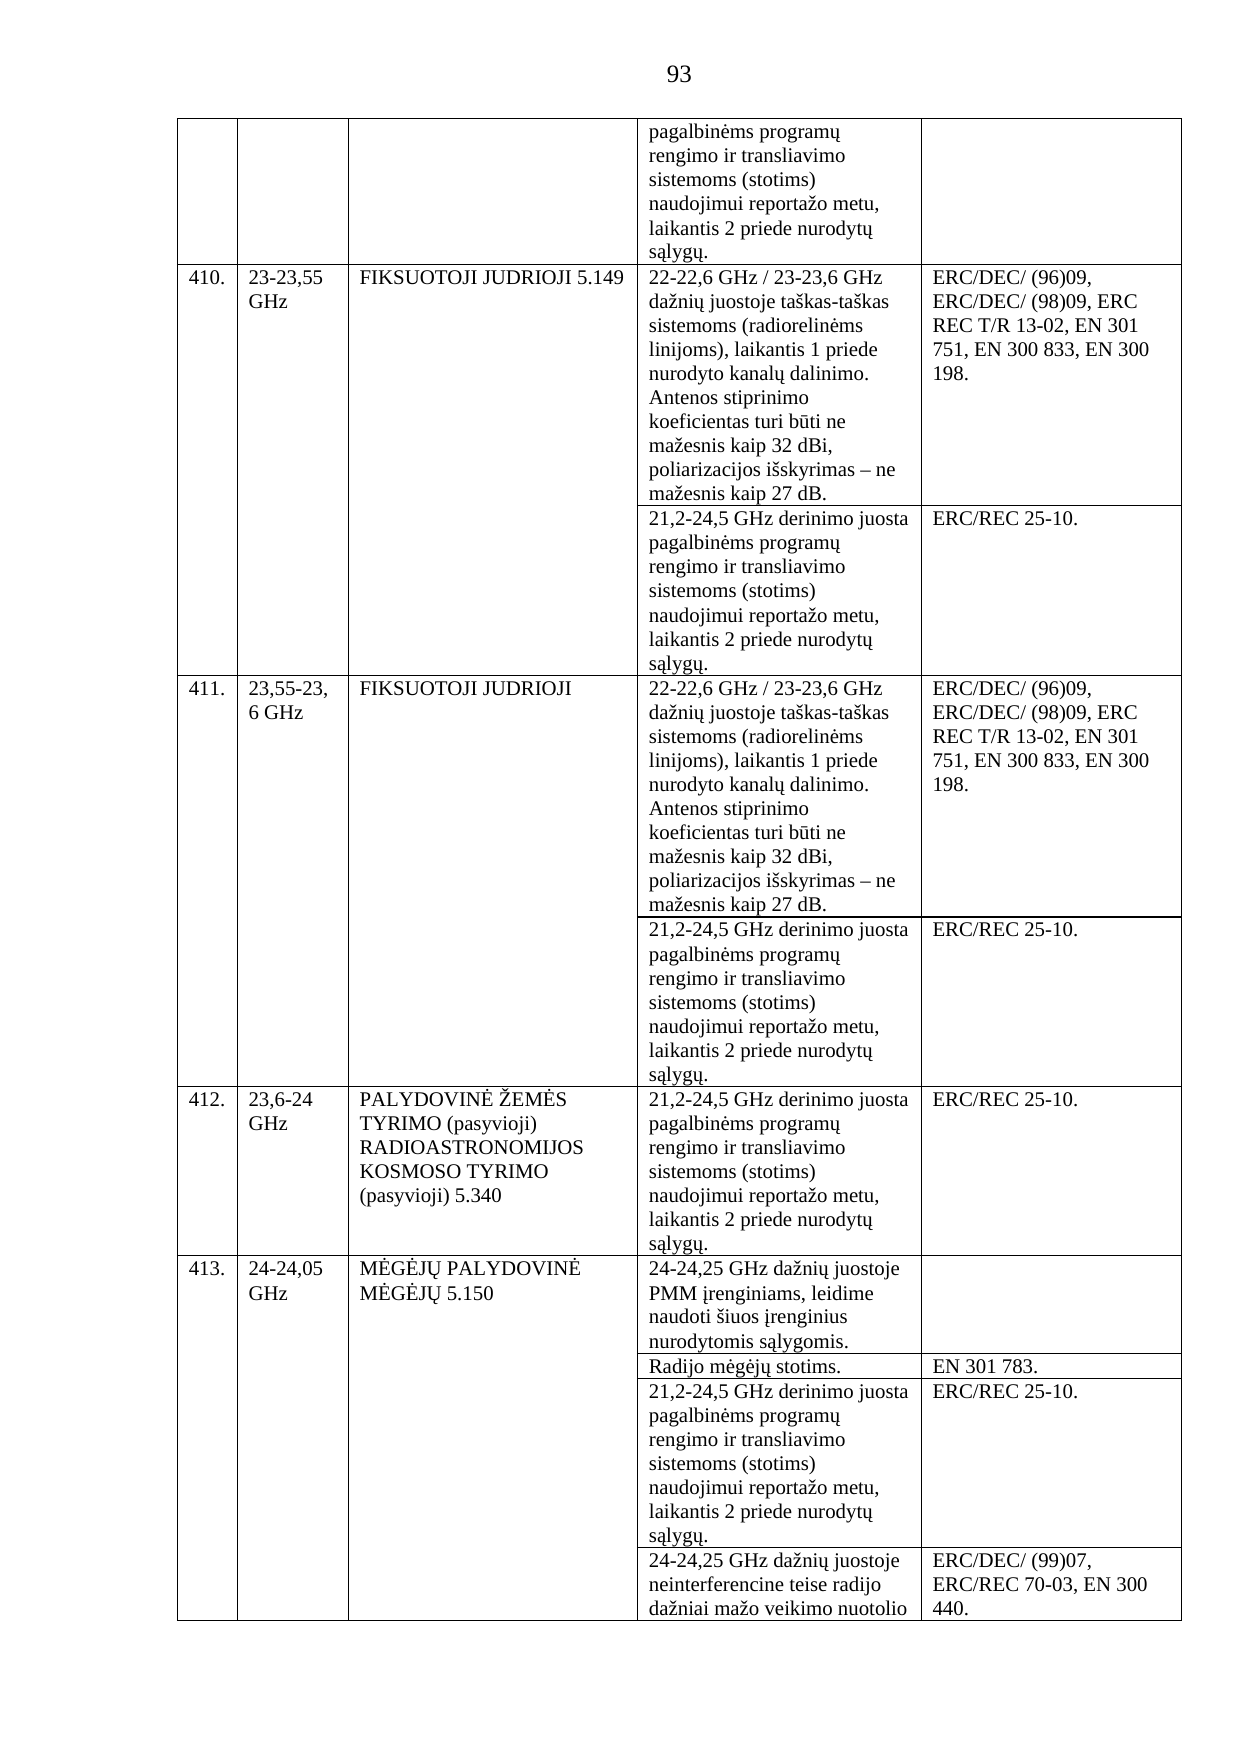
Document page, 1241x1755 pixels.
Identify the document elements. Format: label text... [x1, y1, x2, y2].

table_cell 24-24,25 GHz dažnių juostoje PMM įrenginiams, leidime naudoti šiuos įrenginius nurodytomis sąlygomis. [638, 1256, 921, 1353]
table_cell FIKSUOTOJI JUDRIOJI 5.149 [349, 265, 637, 675]
table_cell PALYDOVINĖ ŽEMĖS TYRIMO (pasyvioji) RADIOASTRONOMIJOS KOSMOSO TYRIMO (pasyvioji) 5.340 [349, 1087, 637, 1255]
table_cell ERC/DEC/ (96)09, ERC/DEC/ (98)09, ERC REC T/R 13-02, EN 301 751, EN 300 833, EN 300 198. [922, 676, 1181, 916]
table_cell 22-22,6 GHz / 23-23,6 GHz dažnių juostoje taškas-taškas sistemoms (radiorelinėms linijoms), laikantis 1 priede nurodyto kanalų dalinimo. Antenos stiprinimo koeficientas turi būti ne mažesnis kaip 32 dBi, poliarizacijos išskyrimas – ne mažesnis kaip 27 dB. [638, 265, 921, 505]
table_cell 22-22,6 GHz / 23-23,6 GHz dažnių juostoje taškas-taškas sistemoms (radiorelinėms linijoms), laikantis 1 priede nurodyto kanalų dalinimo. Antenos stiprinimo koeficientas turi būti ne mažesnis kaip 32 dBi, poliarizacijos išskyrimas – ne mažesnis kaip 27 dB. [638, 676, 921, 916]
table_cell 23-23,55 GHz [238, 265, 348, 675]
table_cell [922, 1256, 1181, 1353]
table_cell [922, 119, 1181, 263]
table_cell [238, 119, 348, 263]
table_cell 410. [178, 265, 237, 675]
table_cell [178, 119, 237, 263]
table_cell FIKSUOTOJI JUDRIOJI [349, 676, 637, 1086]
table_cell pagalbinėms programų rengimo ir transliavimo sistemoms (stotims) naudojimui reportažo metu, laikantis 2 priede nurodytų sąlygų. [638, 119, 921, 263]
table_cell ERC/REC 25-10. [922, 1379, 1181, 1547]
table_cell 24-24,05 GHz [238, 1256, 348, 1620]
table_cell 21,2-24,5 GHz derinimo juosta pagalbinėms programų rengimo ir transliavimo sistemoms (stotims) naudojimui reportažo metu, laikantis 2 priede nurodytų sąlygų. [638, 506, 921, 675]
table_cell 411. [178, 676, 237, 1086]
table_cell ERC/REC 25-10. [922, 1087, 1181, 1255]
table_cell ERC/DEC/ (99)07, ERC/REC 70-03, EN 300 440. [922, 1548, 1181, 1620]
table_cell 23,6-24 GHz [238, 1087, 348, 1255]
table_cell MĖGĖJŲ PALYDOVINĖ MĖGĖJŲ 5.150 [349, 1256, 637, 1620]
table_cell [349, 119, 637, 263]
table_cell Radijo mėgėjų stotims. [638, 1354, 921, 1378]
table_cell 412. [178, 1087, 237, 1255]
table_cell ERC/REC 25-10. [922, 918, 1181, 1086]
table_cell 413. [178, 1256, 237, 1620]
table_cell 24-24,25 GHz dažnių juostoje neinterferencine teise radijo dažniai mažo veikimo nuotolio [638, 1548, 921, 1620]
table_cell ERC/DEC/ (96)09, ERC/DEC/ (98)09, ERC REC T/R 13-02, EN 301 751, EN 300 833, EN 300 198. [922, 265, 1181, 505]
table_cell 21,2-24,5 GHz derinimo juosta pagalbinėms programų rengimo ir transliavimo sistemoms (stotims) naudojimui reportažo metu, laikantis 2 priede nurodytų sąlygų. [638, 918, 921, 1086]
table_cell 23,55-23, 6 GHz [238, 676, 348, 1086]
table_cell 21,2-24,5 GHz derinimo juosta pagalbinėms programų rengimo ir transliavimo sistemoms (stotims) naudojimui reportažo metu, laikantis 2 priede nurodytų sąlygų. [638, 1087, 921, 1255]
table_cell EN 301 783. [922, 1354, 1181, 1378]
table_cell ERC/REC 25-10. [922, 506, 1181, 675]
table_cell 21,2-24,5 GHz derinimo juosta pagalbinėms programų rengimo ir transliavimo sistemoms (stotims) naudojimui reportažo metu, laikantis 2 priede nurodytų sąlygų. [638, 1379, 921, 1547]
